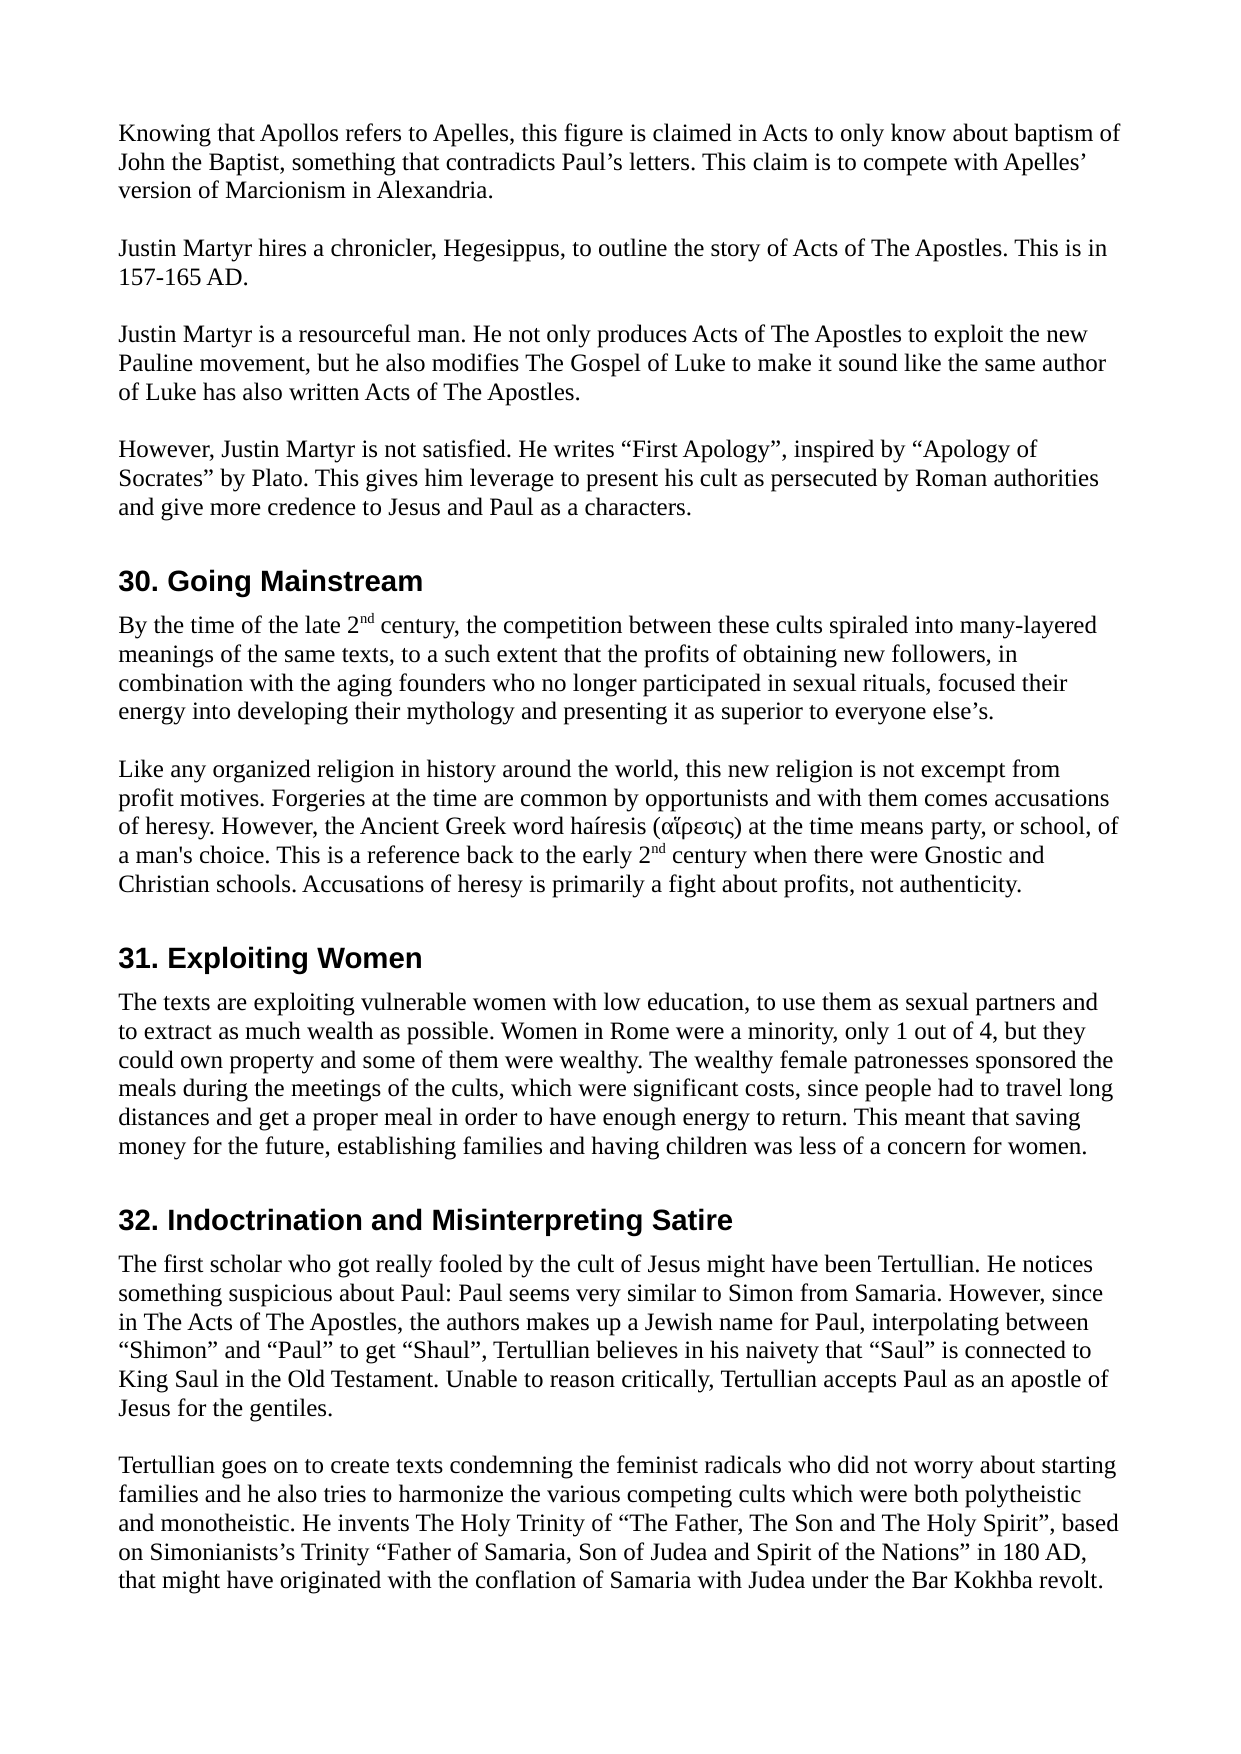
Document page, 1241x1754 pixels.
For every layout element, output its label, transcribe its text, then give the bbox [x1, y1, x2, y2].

text By the time of the late 2nd century, the competition between these cults spiraled into many-layered meanings of the same texts, to a such extent that the profits of obtaining new followers, in combination with the aging founders who no longer participated in sexual rituals, focused their energy into developing their mythology and presenting it as superior to everyone else’s. [118, 610, 1122, 725]
text Justin Martyr is a resourceful man. He not only produces Acts of The Apostles to exploit the new Pauline movement, but he also modifies The Gospel of Luke to make it sound like the same author of Luke has also written Acts of The Apostles. [118, 319, 1122, 406]
text Justin Martyr hires a chronicler, Hegesippus, to outline the story of Acts of The Apostles. This is in 157-165 AD. [118, 233, 1122, 291]
text The texts are exploiting vulnerable women with low education, to use them as sexual partners and to extract as much wealth as possible. Women in Rome were a minority, only 1 out of 4, but they could own property and some of them were wealthy. The wealthy female patronesses sponsored the meals during the meetings of the cults, which were significant costs, since people had to travel long distances and get a proper meal in order to have enough energy to return. This meant that saving money for the future, establishing families and having children was less of a concern for women. [118, 987, 1122, 1160]
text The first scholar who got really fooled by the cult of Jesus might have been Tertullian. He notices something suspicious about Paul: Paul seems very similar to Simon from Samaria. However, since in The Acts of The Apostles, the authors makes up a Jewish name for Paul, interpolating between “Shimon” and “Paul” to get “Shaul”, Tertullian believes in his naivety that “Saul” is connected to King Saul in the Old Testament. Unable to reason critically, Tertullian accepts Paul as an apostle of Jesus for the gentiles. [118, 1249, 1122, 1422]
text Knowing that Apollos refers to Apelles, this figure is claimed in Acts to only know about baptism of John the Baptist, something that contradicts Paul’s letters. This claim is to compete with Apelles’ version of Marcionism in Alexandria. [118, 118, 1122, 204]
text Like any organized religion in history around the world, this new religion is not excempt from profit motives. Forgeries at the time are common by opportunists and with them comes accusations of heresy. However, the Ancient Greek word haíresis (αἵρεσις) at the time means party, or school, of a man's choice. This is a reference back to the early 2nd century when there were Gnostic and Christian schools. Accusations of heresy is primarily a fight about profits, not authenticity. [118, 754, 1122, 898]
text Tertullian goes on to create texts condemning the feminist radicals who did not worry about starting families and he also tries to harmonize the various competing cults which were both polytheistic and monotheistic. He invents The Holy Trinity of “The Father, The Son and The Holy Spirit”, based on Simonianists’s Trinity “Father of Samaria, Son of Judea and Spirit of the Nations” in 180 AD, that might have originated with the conflation of Samaria with Judea under the Bar Kokhba revolt. [118, 1451, 1122, 1594]
subtitle 32. Indoctrination and Misinterpreting Satire [118, 1203, 1122, 1237]
text However, Justin Martyr is not satisfied. He writes “First Apology”, inspired by “Apology of Socrates” by Plato. This gives him leverage to present his cult as persecuted by Roman authorities and give more credence to Jesus and Paul as a characters. [118, 434, 1122, 521]
subtitle 31. Exploiting Women [118, 941, 1122, 975]
subtitle 30. Going Mainstream [118, 564, 1122, 598]
